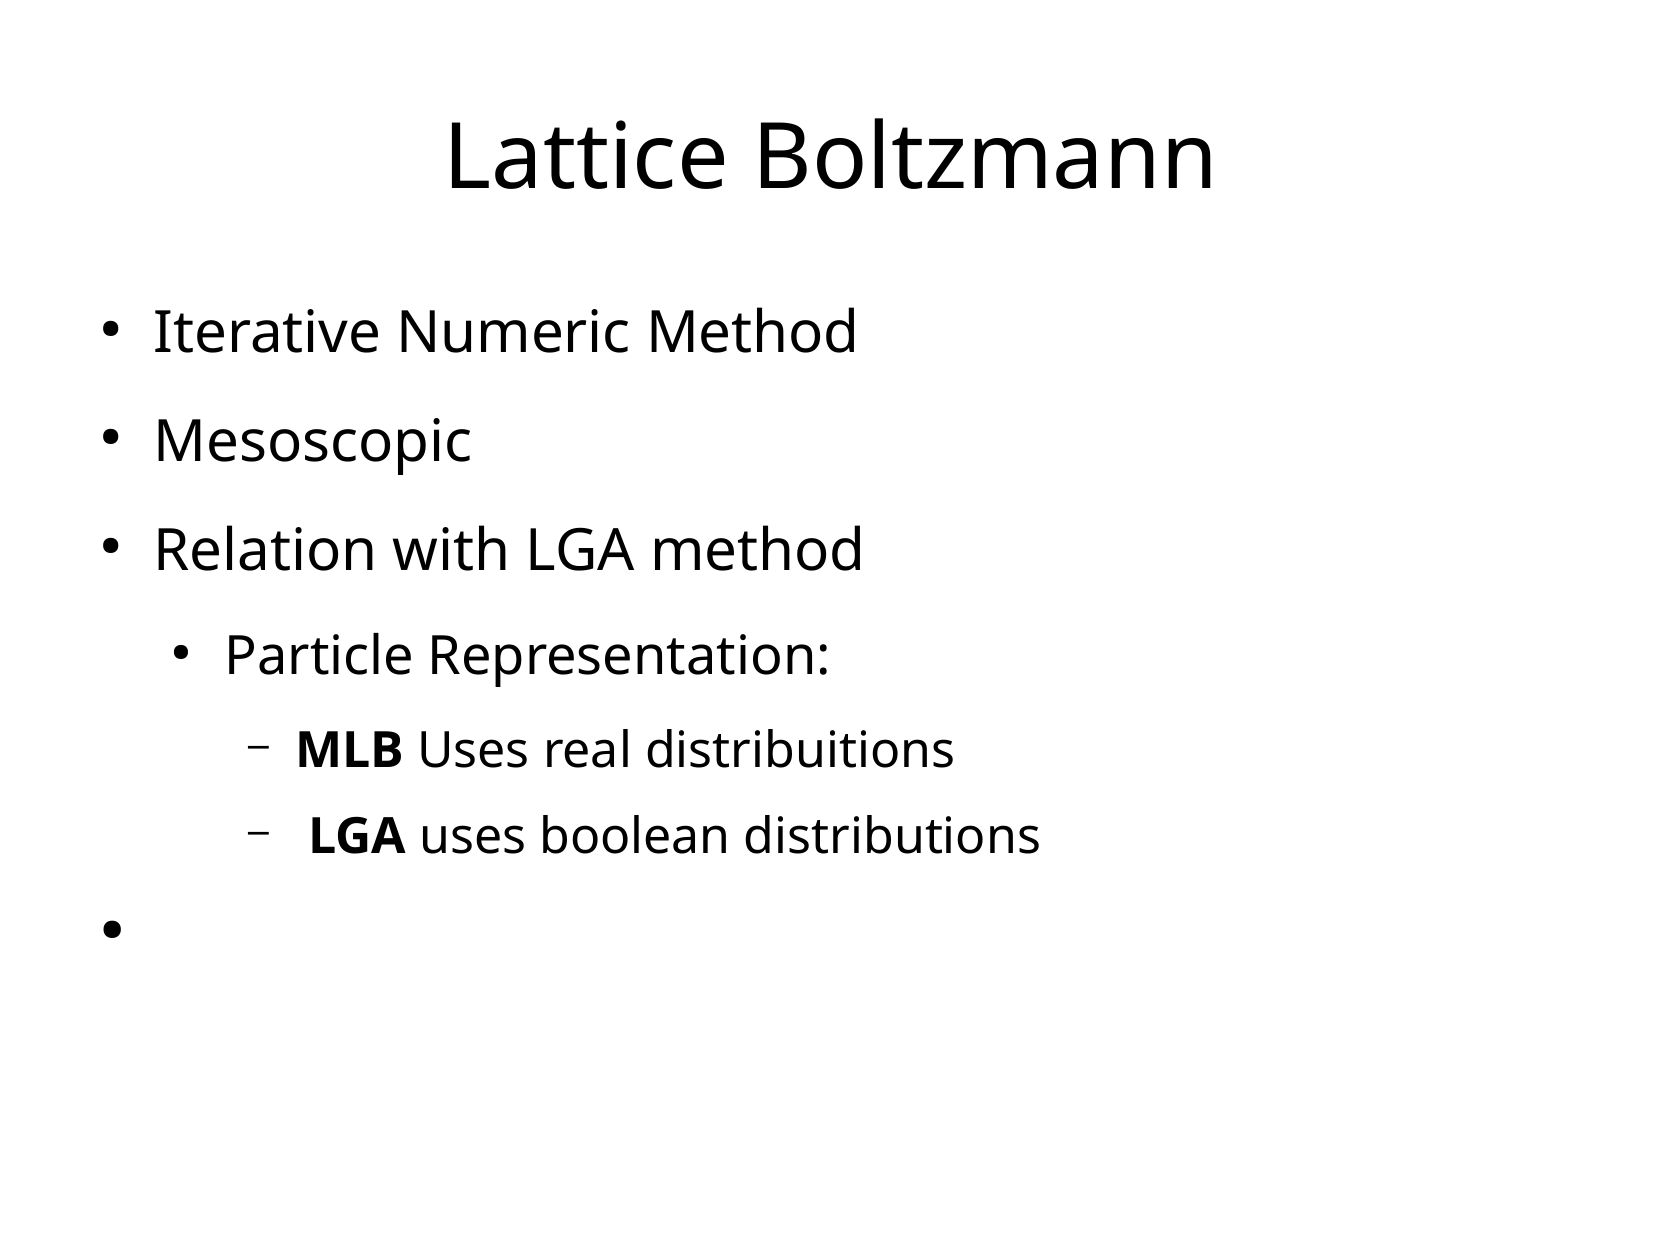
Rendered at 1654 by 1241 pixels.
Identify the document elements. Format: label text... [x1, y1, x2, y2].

title Lattice Boltzmann [82, 56, 1571, 250]
list Iterative Numeric Method Mesoscopic Relation with LGA method Particle Representation: MLB Uses real distribuitions LGA uses boolean distributions [82, 290, 1571, 1109]
